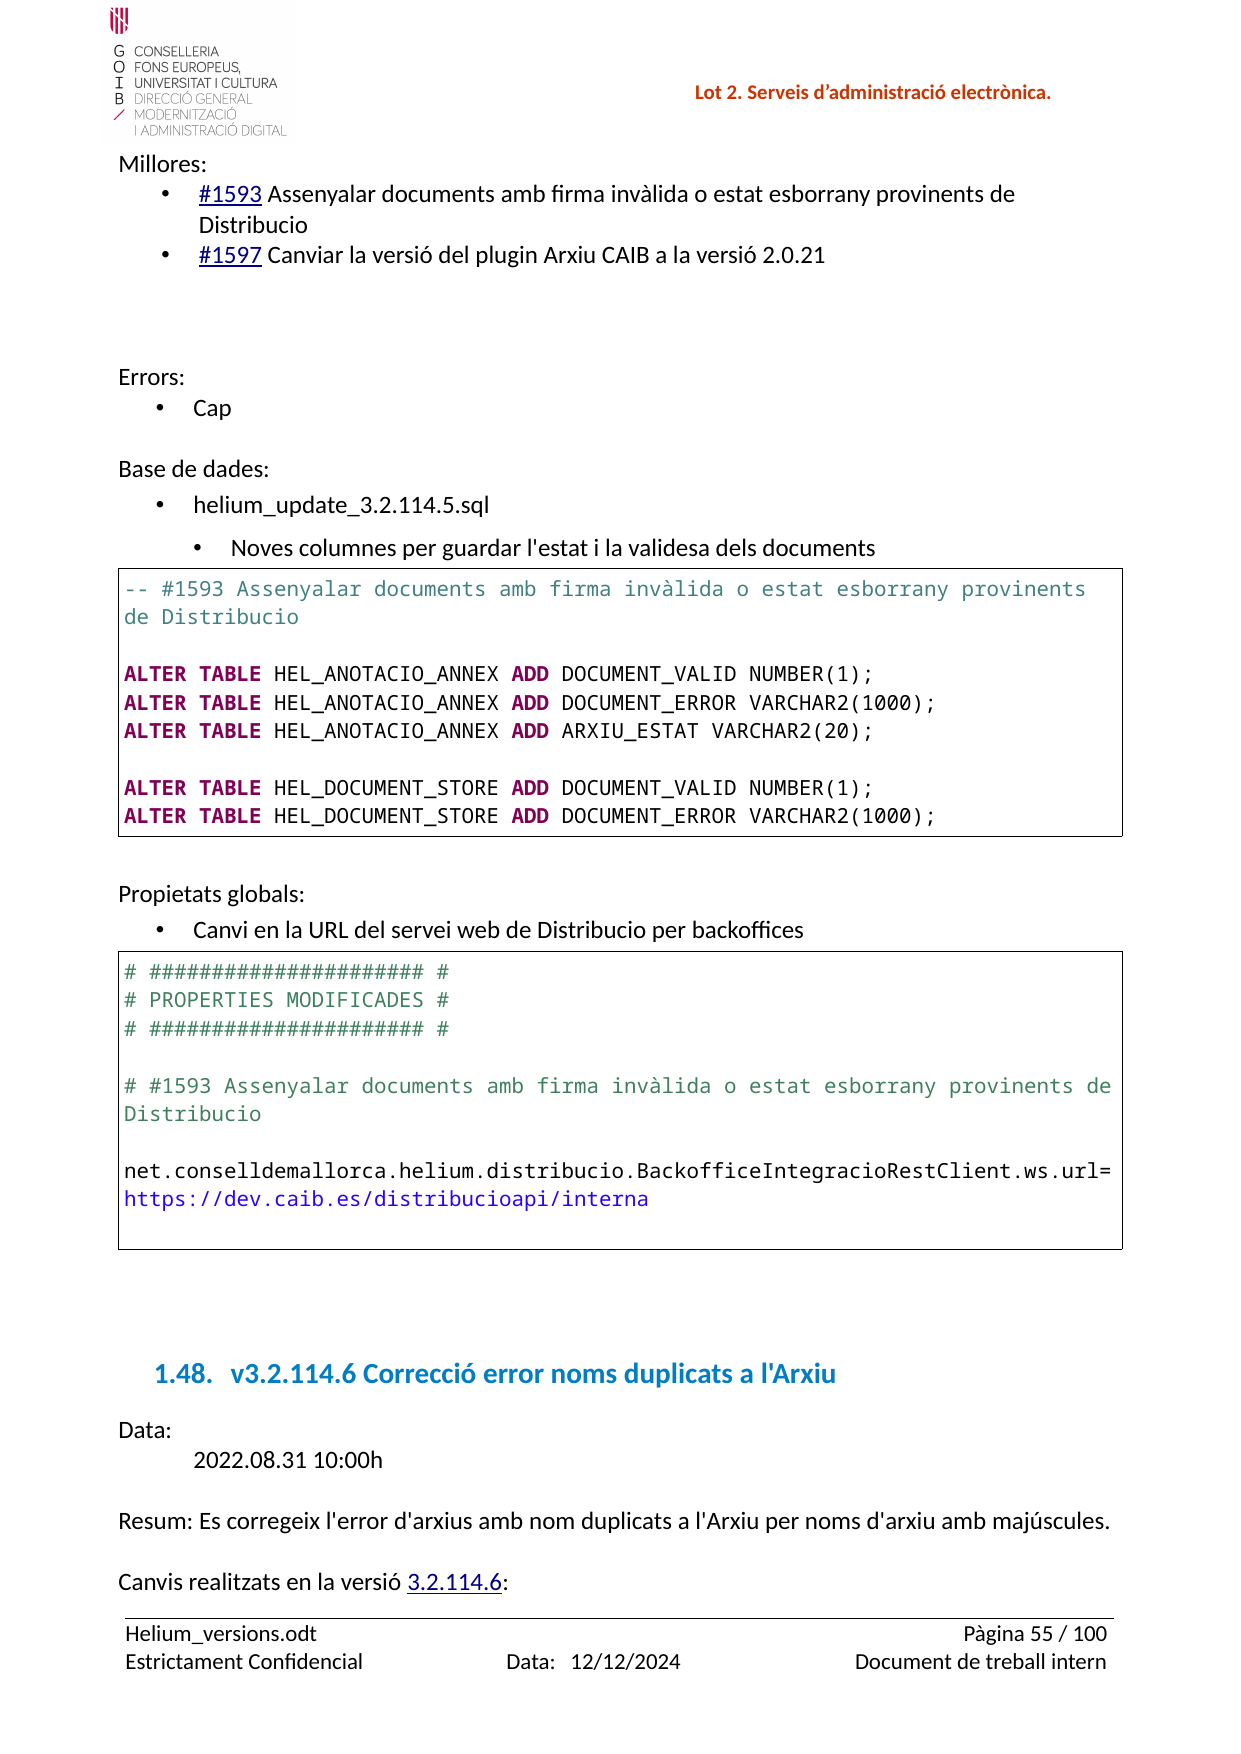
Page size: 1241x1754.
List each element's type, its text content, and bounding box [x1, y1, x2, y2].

list Canvi en la URL del servei web de Distribucio per backoffices [156, 915, 1122, 945]
text Errors: [118, 361, 1122, 392]
picture [100, 0, 297, 144]
text 2022.08.31 10:00h [118, 1444, 1122, 1475]
text Resum: Es corregeix l'error d'arxius amb nom duplicats a l'Arxiu per noms d'arxiu amb majúscules. [118, 1506, 1122, 1536]
table_header -- #1593 Assenyalar documents amb firma invàlida o estat esborrany provinents de Distribucio ALTER TABLE HEL_ANOTACIO_ANNEX ADD DOCUMENT_VALID NUMBER(1); ALTER TABLE HEL_ANOTACIO_ANNEX ADD DOCUMENT_ERROR VARCHAR2(1000); ALTER TABLE HEL_ANOTACIO_ANNEX ADD ARXIU_ESTAT VARCHAR2(20); ALTER TABLE HEL_DOCUMENT_STORE ADD DOCUMENT_VALID NUMBER(1); ALTER TABLE HEL_DOCUMENT_STORE ADD DOCUMENT_ERROR VARCHAR2(1000); [119, 569, 1122, 836]
list #1597 Canviar la versió del plugin Arxiu CAIB a la versió 2.0.21 [161, 239, 1122, 270]
table_header # ###################### # # PROPERTIES MODIFICADES # # ###################### # # #1593 Assenyalar documents amb firma invàlida o estat esborrany provinents de Distribucio net.conselldemallorca.helium.distribucio.BackofficeIntegracioRestClient.ws.url=https://dev.caib.es/distribucioapi/interna [119, 952, 1122, 1249]
text Canvis realitzats en la versió 3.2.114.6: [118, 1567, 1122, 1597]
text Propietats globals: [118, 878, 1122, 909]
list #1593 Assenyalar documents amb firma invàlida o estat esborrany provinents de Distribucio [161, 178, 1122, 239]
subtitle v3.2.114.6 Correcció error noms duplicats a l'Arxiu [153, 1355, 1122, 1390]
text Base de dades: [118, 453, 1122, 483]
text Millores: [118, 148, 1122, 178]
text Data: [118, 1414, 1122, 1444]
list helium_update_3.2.114.5.sql [156, 489, 1122, 520]
list Noves columnes per guardar l'estat i la validesa dels documents [193, 532, 1122, 562]
list Cap [156, 392, 1122, 422]
